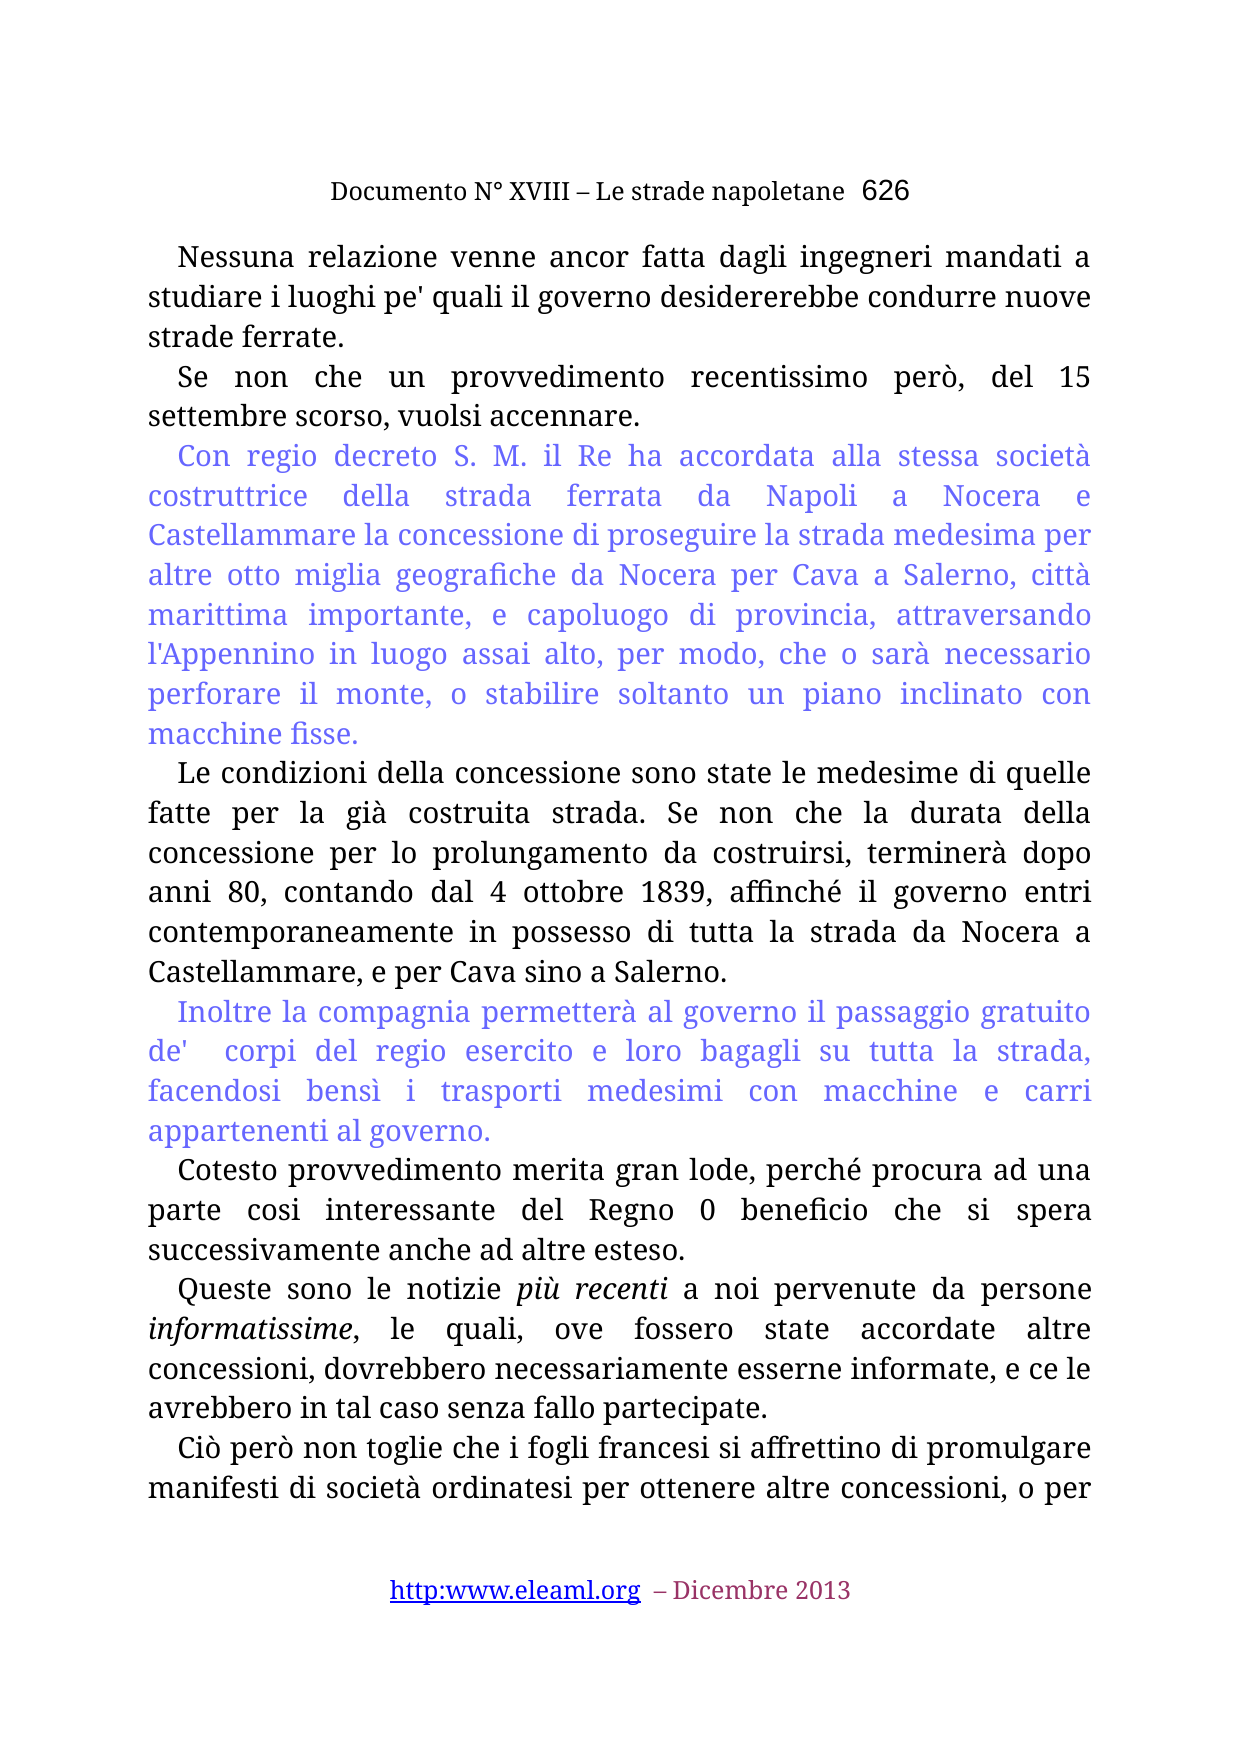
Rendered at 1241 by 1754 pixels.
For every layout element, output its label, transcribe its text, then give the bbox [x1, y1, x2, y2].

text Ciò però non toglie che i fogli francesi si affrettino di promulgare manifesti di società ordinatesi per ottenere altre concessioni, o per [148, 1427, 1093, 1507]
text Cotesto provvedimento merita gran lode, perché procura ad una parte cosi interessante del Regno 0 beneficio che si spera successivamente anche ad altre esteso. [148, 1149, 1093, 1269]
text Inoltre la compagnia permetterà al governo il passaggio gratuito de' corpi del regio esercito e loro bagagli su tutta la strada, facendosi bensì i trasporti medesimi con macchine e carri appartenenti al governo. [148, 991, 1093, 1149]
text Queste sono le notizie più recenti a noi pervenute da persone informatissime, le quali, ove fossero state accordate altre concessioni, dovrebbero necessariamente esserne informate, e ce le avrebbero in tal caso senza fallo partecipate. [148, 1269, 1093, 1427]
text Con regio decreto S. M. il Re ha accordata alla stessa società costruttrice della strada ferrata da Napoli a Nocera e Castellammare la concessione di proseguire la strada medesima per altre otto miglia geografiche da Nocera per Cava a Salerno, città marittima importante, e capoluogo di provincia, attraversando l'Appennino in luogo assai alto, per modo, che o sarà necessario perforare il monte, o stabilire soltanto un piano inclinato con macchine fisse. [148, 435, 1093, 753]
text Nessuna relazione venne ancor fatta dagli ingegneri mandati a studiare i luoghi pe' quali il governo desidererebbe condurre nuove strade ferrate. [148, 237, 1093, 356]
text Le condizioni della concessione sono state le medesime di quelle fatte per la già costruita strada. Se non che la durata della concessione per lo prolungamento da costruirsi, terminerà dopo anni 80, contando dal 4 ottobre 1839, affinché il governo entri contemporaneamente in possesso di tutta la strada da Nocera a Castellammare, e per Cava sino a Salerno. [148, 753, 1093, 991]
text Se non che un provvedimento recentissimo però, del 15 settembre scorso, vuolsi accennare. [148, 356, 1093, 435]
